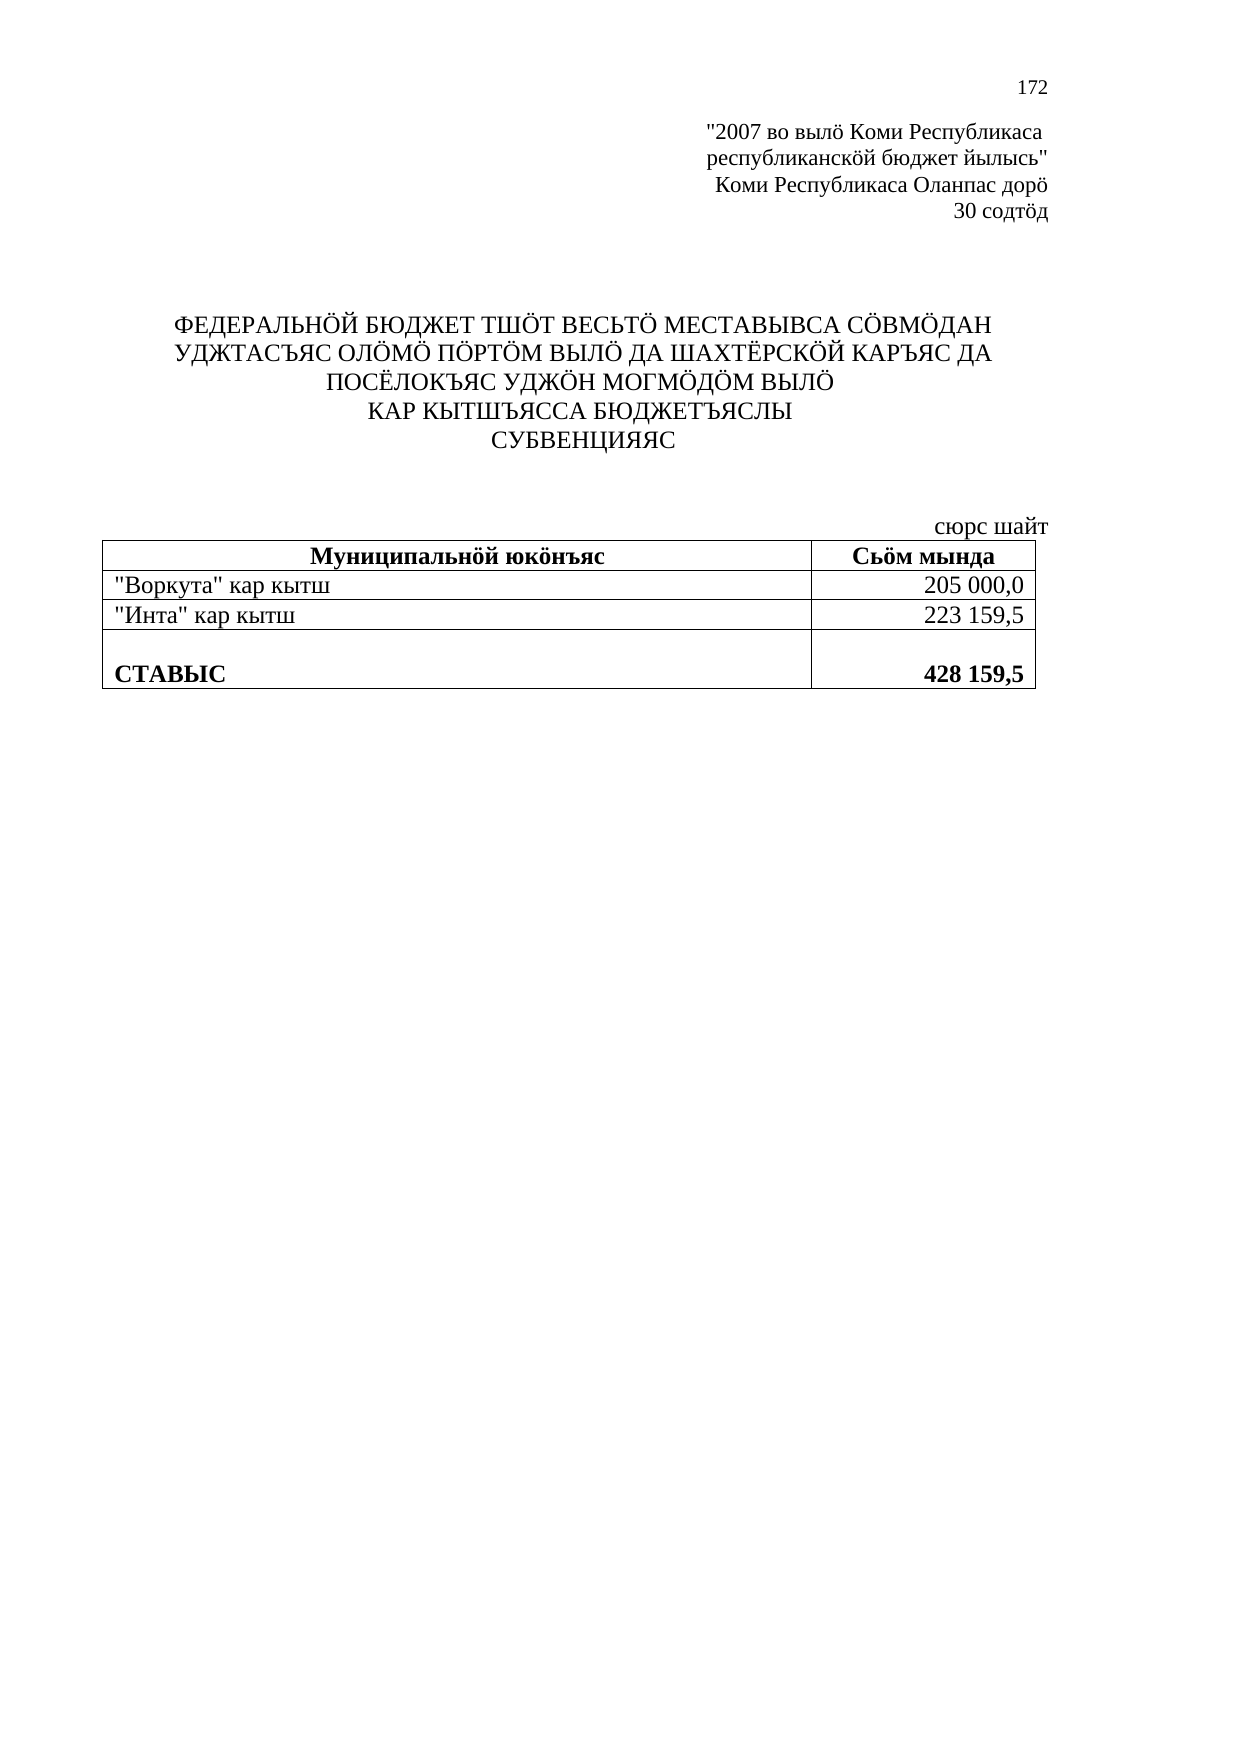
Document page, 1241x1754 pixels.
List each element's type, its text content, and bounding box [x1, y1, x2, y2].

table_cell 223 159,5 [812, 600, 1035, 629]
table_cell СТАВЫС [103, 630, 811, 688]
table_cell "Инта" кар кытш [103, 600, 811, 629]
table_cell 205 000,0 [812, 571, 1035, 599]
text "2007 во вылö Коми Республикаса [118, 118, 1048, 144]
text сюрс шайт [118, 511, 1048, 540]
text республиканскöй бюджет йылысь" [118, 144, 1048, 171]
text Коми Республикаса Оланпас дорö [118, 171, 1048, 197]
table_header Муниципальнöй юкöнъяс [103, 541, 811, 569]
table_cell 428 159,5 [812, 630, 1035, 688]
table_header Сьöм мында [812, 541, 1035, 569]
text 30 содтöд [118, 197, 1048, 223]
text КАР КЫТШЪЯССА БЮДЖЕТЪЯСЛЫ [118, 396, 1048, 425]
table_cell "Воркута" кар кытш [103, 571, 811, 599]
text СУБВЕНЦИЯЯС [118, 425, 1048, 453]
text ФЕДЕРАЛЬНÖЙ БЮДЖЕТ ТШÖТ ВЕСЬТÖ МЕСТАВЫВСА СÖВМÖДАН УДЖТАСЪЯС ОЛÖМÖ ПÖРТÖМ ВЫЛÖ ДА ШАХТЁРСКÖЙ КАРЪЯС ДА ПОСЁЛОКЪЯС УДЖÖН МОГМÖДÖМ ВЫЛÖ [118, 310, 1048, 396]
